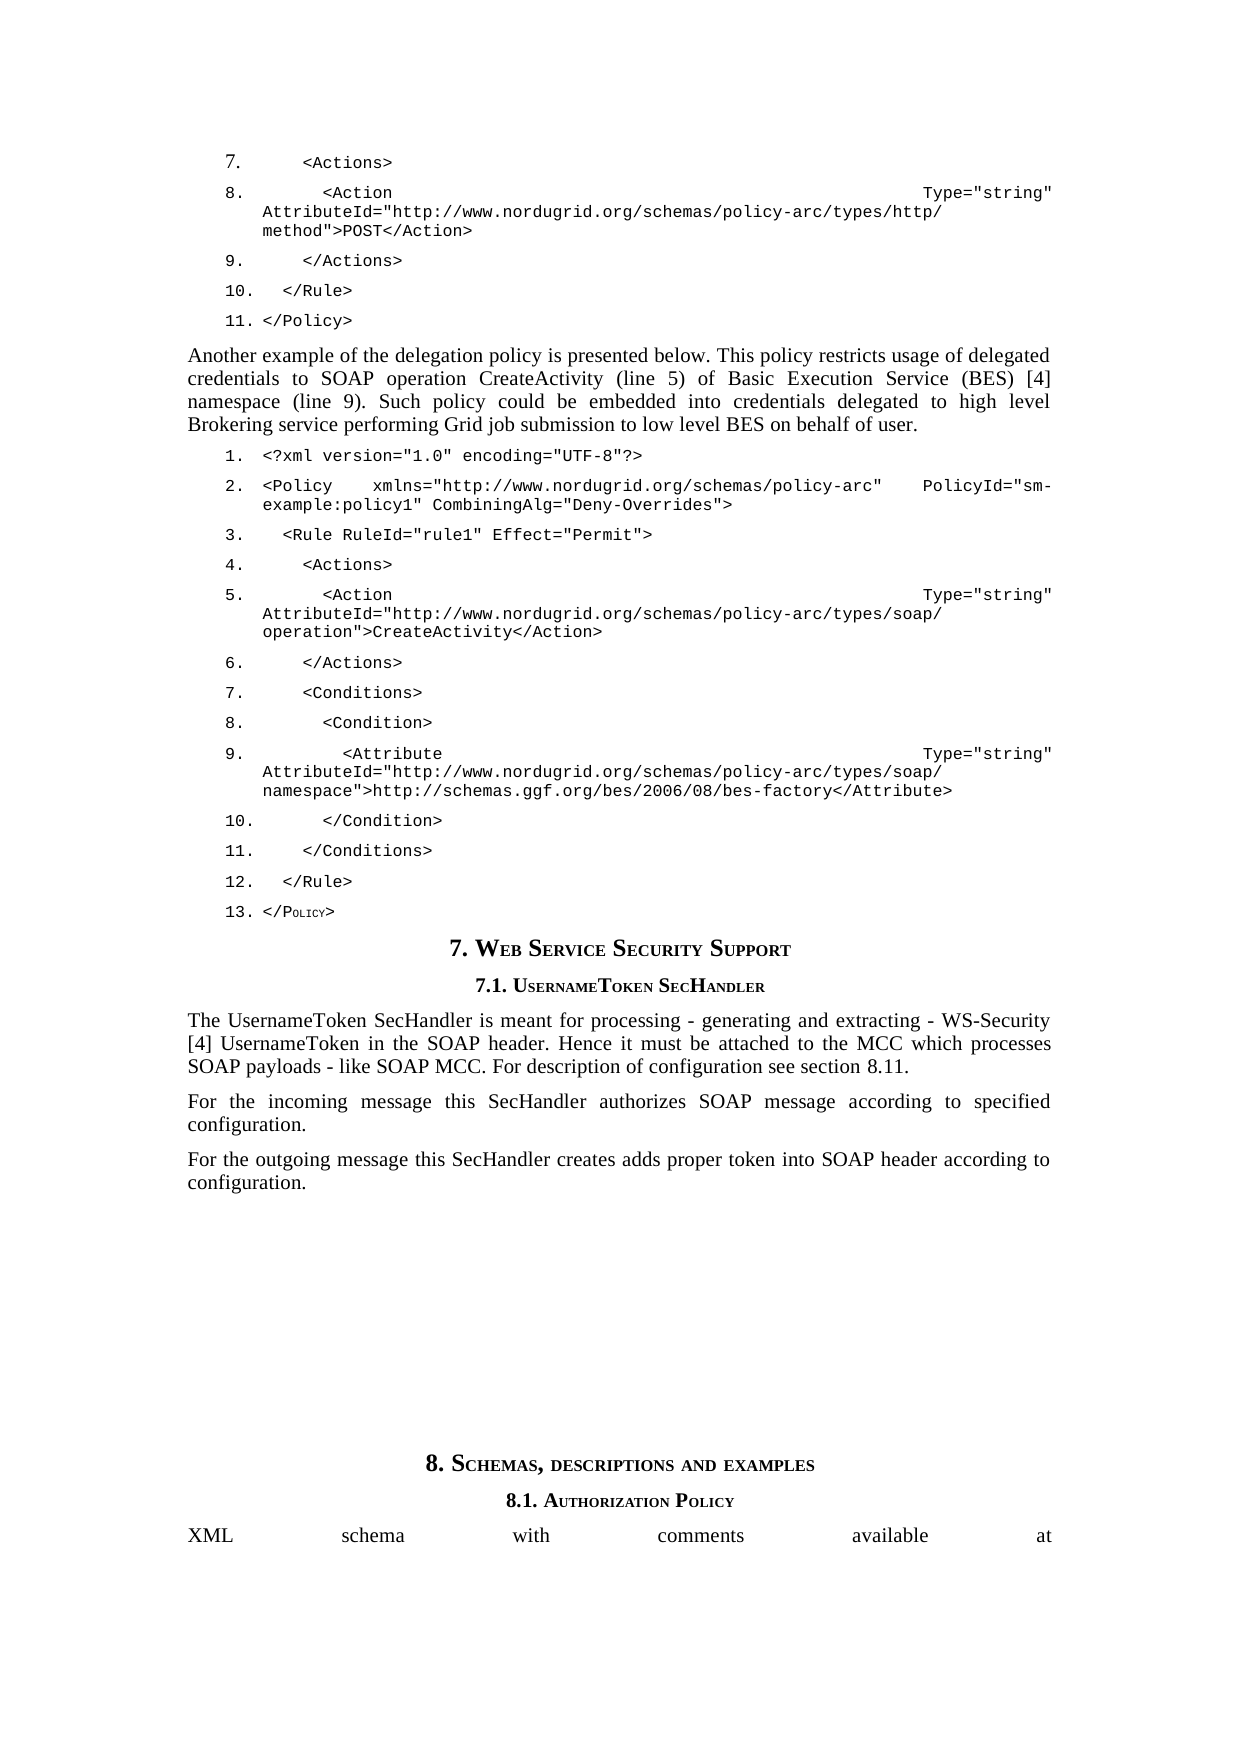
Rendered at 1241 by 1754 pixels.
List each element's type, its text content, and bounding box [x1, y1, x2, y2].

list </Actions> [225, 253, 1053, 271]
subtitle UsernameToken SecHandler [187, 974, 1053, 997]
list </Policy> [225, 904, 1053, 922]
list </Rule> [225, 283, 1053, 302]
text For the incoming message this SecHandler authorizes SOAP message according to specified configuration. [187, 1090, 1053, 1136]
text For the outgoing message this SecHandler creates adds proper token into SOAP header according to configuration. [187, 1147, 1053, 1193]
text Another example of the delegation policy is presented below. This policy restricts usage of delegated credentials to SOAP operation CreateActivity (line 5) of Basic Execution Service (BES) [4] namespace (line 9). Such policy could be embedded into credentials delegated to high level Brokering service performing Grid job submission to low level BES on behalf of user. [187, 344, 1053, 436]
text XML schema with comments available at [187, 1523, 1053, 1546]
list <Condition> [225, 715, 1053, 734]
text The UsernameToken SecHandler is meant for processing - generating and extracting - WS-Security [4] UsernameToken in the SOAP header. Hence it must be attached to the MCC which processes SOAP payloads - like SOAP MCC. For description of configuration see section 8.11. [187, 1009, 1053, 1078]
list </Condition> [225, 813, 1053, 832]
list <Attribute Type="string" AttributeId="http://www.nordugrid.org/schemas/policy-arc/types/soap/namespace">http://schemas.ggf.org/bes/2006/08/bes-factory</Attribute> [225, 746, 1053, 801]
list </Rule> [225, 874, 1053, 892]
list <?xml version="1.0" encoding="UTF-8"?> [225, 447, 1053, 466]
subtitle Authorization Policy [187, 1489, 1053, 1512]
list </Actions> [225, 655, 1053, 673]
list </Conditions> [225, 843, 1053, 862]
subtitle Web Service Security Support [187, 934, 1053, 962]
list <Actions> [225, 150, 1053, 173]
list <Action Type="string" AttributeId="http://www.nordugrid.org/schemas/policy-arc/types/http/method">POST</Action> [225, 185, 1053, 241]
list <Conditions> [225, 685, 1053, 703]
list <Actions> [225, 557, 1053, 576]
list <Rule RuleId="rule1" Effect="Permit"> [225, 527, 1053, 545]
list <Action Type="string" AttributeId="http://www.nordugrid.org/schemas/policy-arc/types/soap/operation">CreateActivity</Action> [225, 587, 1053, 643]
subtitle Schemas, descriptions and examples [187, 1449, 1053, 1477]
list <Policy xmlns="http://www.nordugrid.org/schemas/policy-arc" PolicyId="sm-example:policy1" CombiningAlg="Deny-Overrides"> [225, 478, 1053, 515]
list </Policy> [225, 313, 1053, 332]
